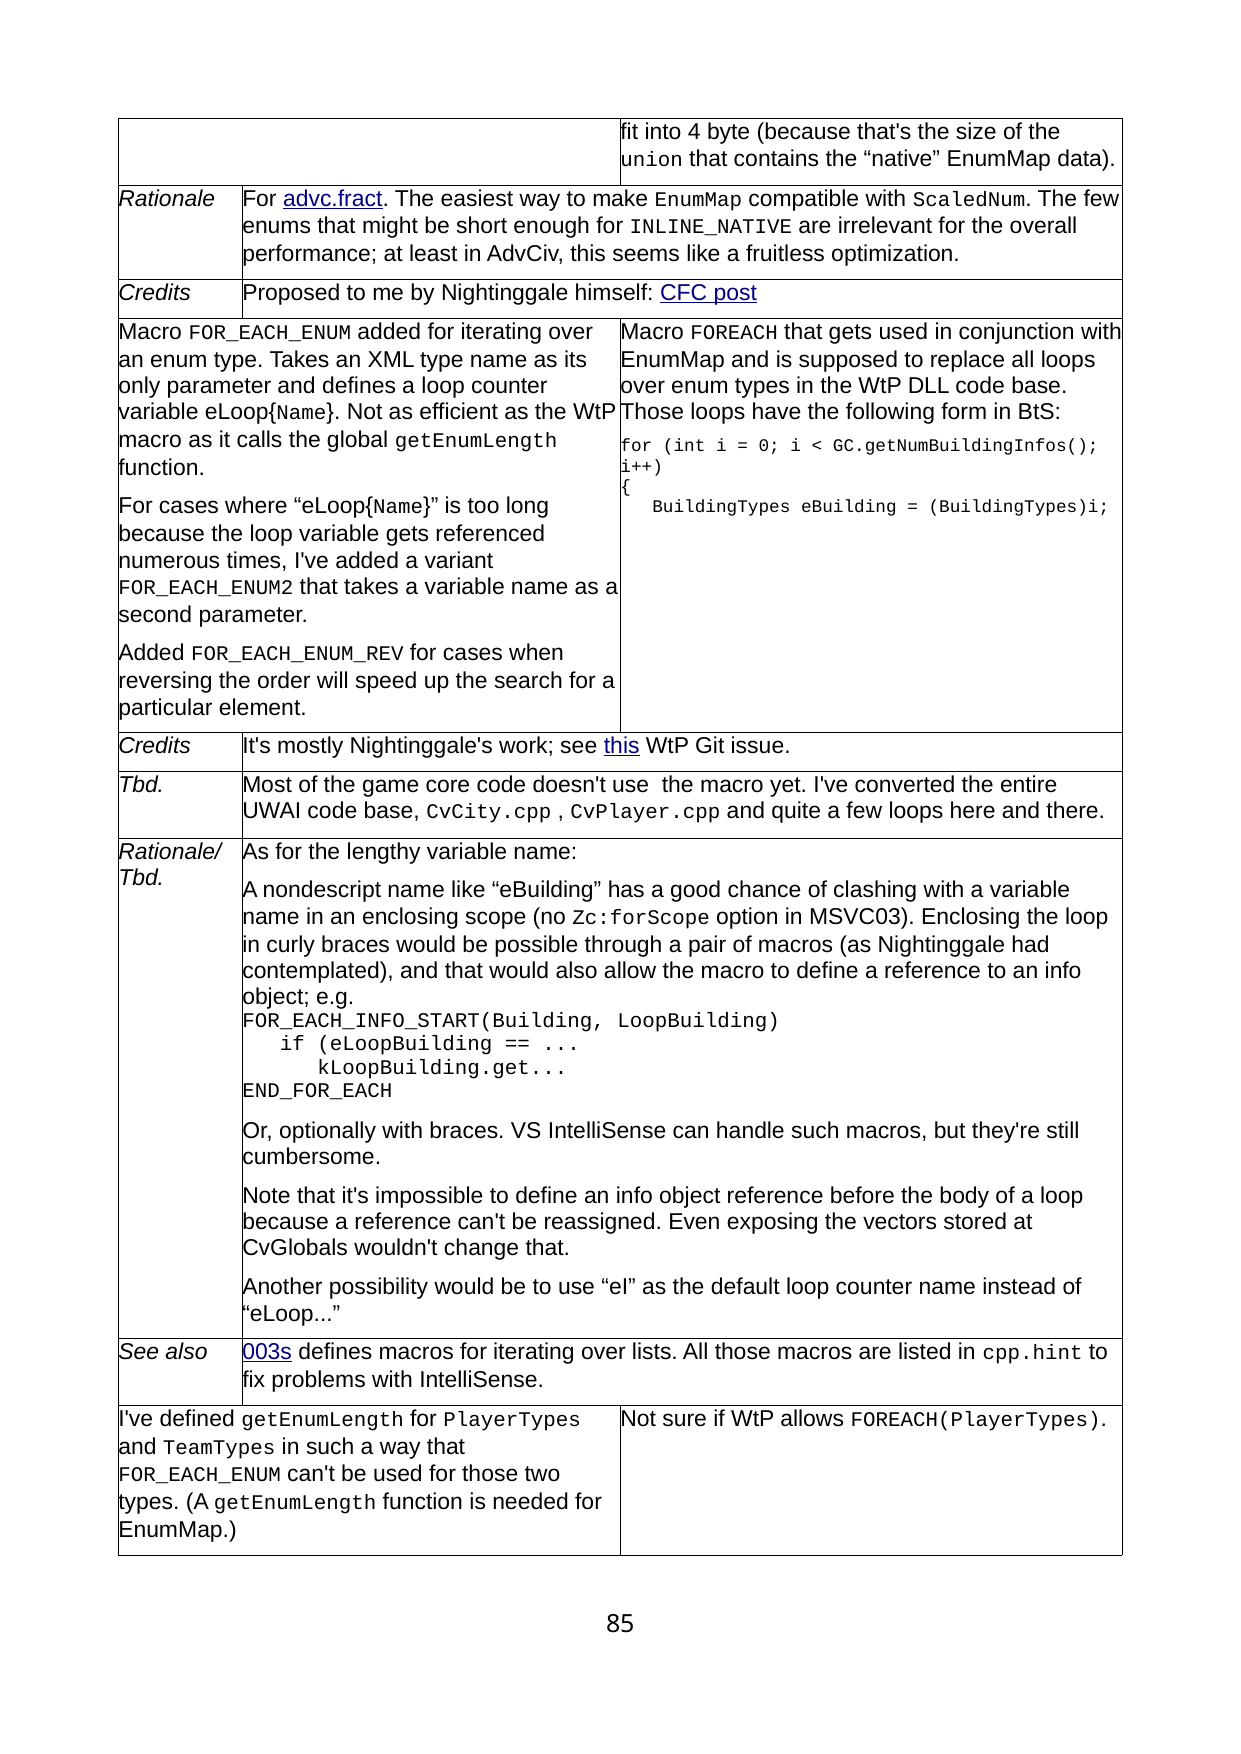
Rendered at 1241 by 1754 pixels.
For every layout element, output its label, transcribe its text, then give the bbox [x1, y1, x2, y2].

table_cell Macro FOR_EACH_ENUM added for iterating over an enum type. Takes an XML type name as its only parameter and defines a loop counter variable eLoop{Name}. Not as efficient as the WtP macro as it calls the global getEnumLength function. For cases where “eLoop{Name}” is too long because the loop variable gets referenced numerous times, I've added a variant FOR_EACH_ENUM2 that takes a variable name as a second parameter. Added FOR_EACH_ENUM_REV for cases when reversing the order will speed up the search for a particular element. [119, 319, 620, 732]
table_cell Rationale/ Tbd. [119, 839, 242, 1338]
table_cell Proposed to me by Nightinggale himself: CFC post [243, 280, 1122, 318]
table_cell Macro FOREACH that gets used in conjunction with EnumMap and is supposed to replace all loops over enum types in the WtP DLL code base. Those loops have the following form in BtS: for (int i = 0; i < GC.getNumBuildingInfos(); i++) { BuildingTypes eBuilding = (BuildingTypes)i; [621, 319, 1122, 732]
table_cell Most of the game core code doesn't use the macro yet. I've converted the entire UWAI code base, CvCity.cpp , CvPlayer.cpp and quite a few loops here and there. [243, 772, 1122, 838]
table_cell For advc.fract. The easiest way to make EnumMap compatible with ScaledNum. The few enums that might be short enough for INLINE_NATIVE are irrelevant for the overall performance; at least in AdvCiv, this seems like a fruitless optimization. [243, 186, 1122, 279]
table_cell Credits [119, 733, 242, 771]
table_cell See also [119, 1339, 242, 1405]
table_cell fit into 4 byte (because that's the size of the union that contains the “native” EnumMap data). [621, 119, 1122, 185]
table_cell Tbd. [119, 772, 242, 838]
table_cell As for the lengthy variable name: A nondescript name like “eBuilding” has a good chance of clashing with a variable name in an enclosing scope (no Zc:forScope option in MSVC03). Enclosing the loop in curly braces would be possible through a pair of macros (as Nightinggale had contemplated), and that would also allow the macro to define a reference to an info object; e.g. FOR_EACH_INFO_START(Building, LoopBuilding) if (eLoopBuilding == ... kLoopBuilding.get... END_FOR_EACH Or, optionally with braces. VS IntelliSense can handle such macros, but they're still cumbersome. Note that it's impossible to define an info object reference before the body of a loop because a reference can't be reassigned. Even exposing the vectors stored at CvGlobals wouldn't change that. Another possibility would be to use “eI” as the default loop counter name instead of “eLoop...” [243, 839, 1122, 1338]
table_cell I've defined getEnumLength for PlayerTypes and TeamTypes in such a way that FOR_EACH_ENUM can't be used for those two types. (A getEnumLength function is needed for EnumMap.) [119, 1406, 620, 1554]
table_cell Rationale [119, 186, 242, 279]
table_cell 003s defines macros for iterating over lists. All those macros are listed in cpp.hint to fix problems with IntelliSense. [243, 1339, 1122, 1405]
table_cell Not sure if WtP allows FOREACH(PlayerTypes). [621, 1406, 1122, 1554]
table_cell Credits [119, 280, 242, 318]
table_cell [119, 119, 620, 185]
table_cell It's mostly Nightinggale's work; see this WtP Git issue. [243, 733, 1122, 771]
